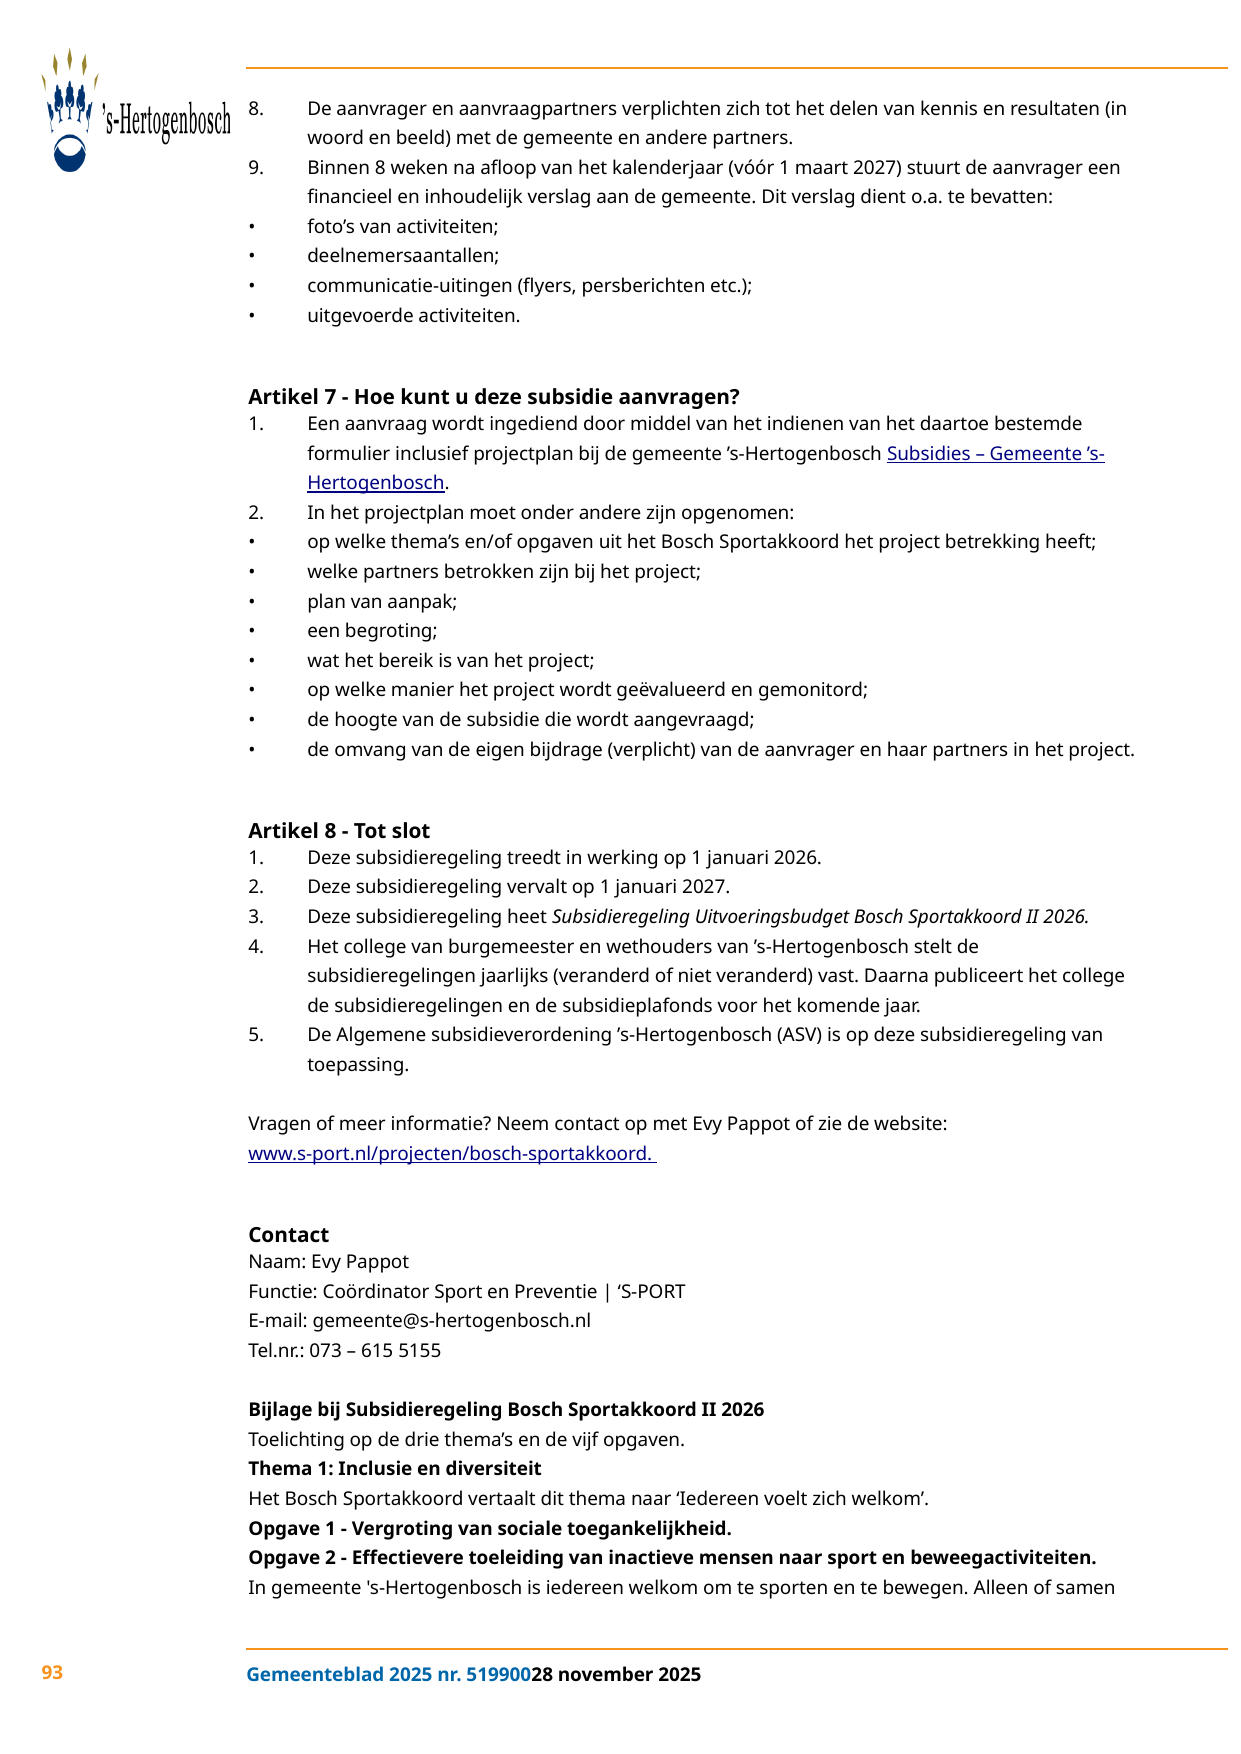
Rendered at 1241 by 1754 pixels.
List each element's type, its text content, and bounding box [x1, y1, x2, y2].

list uitgevoerde activiteiten. [248, 302, 1152, 328]
list De aanvrager en aanvraagpartners verplichten zich tot het delen van kennis en resultaten (in woord en beeld) met de gemeente en andere partners. [248, 95, 1152, 150]
text Tel.nr.: 073 – 615 5155 [248, 1337, 1152, 1363]
list op welke manier het project wordt geëvalueerd en gemonitord; [248, 677, 1152, 702]
list communicatie-uitingen (flyers, persberichten etc.); [248, 272, 1152, 298]
text Artikel 7 - Hoe kunt u deze subsidie aanvragen? [248, 382, 1152, 410]
list de omvang van de eigen bijdrage (verplicht) van de aanvrager en haar partners in het project. [248, 736, 1152, 761]
text Toelichting op de drie thema’s en de vijf opgaven. [248, 1426, 1152, 1452]
picture [41, 47, 231, 172]
list Deze subsidieregeling vervalt op 1 januari 2027. [248, 874, 1152, 899]
list foto’s van activiteiten; [248, 213, 1152, 239]
list op welke thema’s en/of opgaven uit het Bosch Sportakkoord het project betrekking heeft; [248, 529, 1152, 554]
list Het college van burgemeester en wethouders van ’s-Hertogenbosch stelt de subsidieregelingen jaarlijks (veranderd of niet veranderd) vast. Daarna publiceert het college de subsidieregelingen en de subsidieplafonds voor het komende jaar. [248, 933, 1152, 1018]
text Artikel 8 - Tot slot [248, 816, 1152, 844]
list Een aanvraag wordt ingediend door middel van het indienen van het daartoe bestemde formulier inclusief projectplan bij de gemeente ’s-Hertogenbosch Subsidies – Gemeente ’s-Hertogenbosch. [248, 410, 1152, 495]
list Binnen 8 weken na afloop van het kalenderjaar (vóór 1 maart 2027) stuurt de aanvrager een financieel en inhoudelijk verslag aan de gemeente. Dit verslag dient o.a. te bevatten: [248, 154, 1152, 209]
list een begroting; [248, 617, 1152, 643]
list wat het bereik is van het project; [248, 647, 1152, 673]
text Opgave 2 - Effectievere toeleiding van inactieve mensen naar sport en beweegactiviteiten. [248, 1544, 1152, 1570]
list de hoogte van de subsidie die wordt aangevraagd; [248, 706, 1152, 732]
text Naam: Evy Pappot [248, 1248, 1152, 1274]
text Het Bosch Sportakkoord vertaalt dit thema naar ‘Iedereen voelt zich welkom’. [248, 1485, 1152, 1511]
text Functie: Coördinator Sport en Preventie | ‘S-PORT [248, 1278, 1152, 1304]
list Deze subsidieregeling heet Subsidieregeling Uitvoeringsbudget Bosch Sportakkoord II 2026. [248, 903, 1152, 929]
text E-mail: gemeente@s-hertogenbosch.nl [248, 1308, 1152, 1333]
list deelnemersaantallen; [248, 243, 1152, 268]
list plan van aanpak; [248, 588, 1152, 613]
text Vragen of meer informatie? Neem contact op met Evy Pappot of zie de website: www.s-port.nl/projecten/bosch-sportakkoord. [248, 1110, 1152, 1166]
list welke partners betrokken zijn bij het project; [248, 558, 1152, 584]
text Thema 1: Inclusie en diversiteit [248, 1456, 1152, 1481]
list Deze subsidieregeling treedt in werking op 1 januari 2026. [248, 844, 1152, 870]
text Contact [248, 1220, 1152, 1248]
text Bijlage bij Subsidieregeling Bosch Sportakkoord II 2026 [248, 1396, 1152, 1422]
list In het projectplan moet onder andere zijn opgenomen: [248, 499, 1152, 525]
list De Algemene subsidieverordening ’s-Hertogenbosch (ASV) is op deze subsidieregeling van toepassing. [248, 1022, 1152, 1077]
text In gemeente 's-Hertogenbosch is iedereen welkom om te sporten en te bewegen. Alleen of samen [248, 1574, 1152, 1599]
text Opgave 1 - Vergroting van sociale toegankelijkheid. [248, 1515, 1152, 1540]
